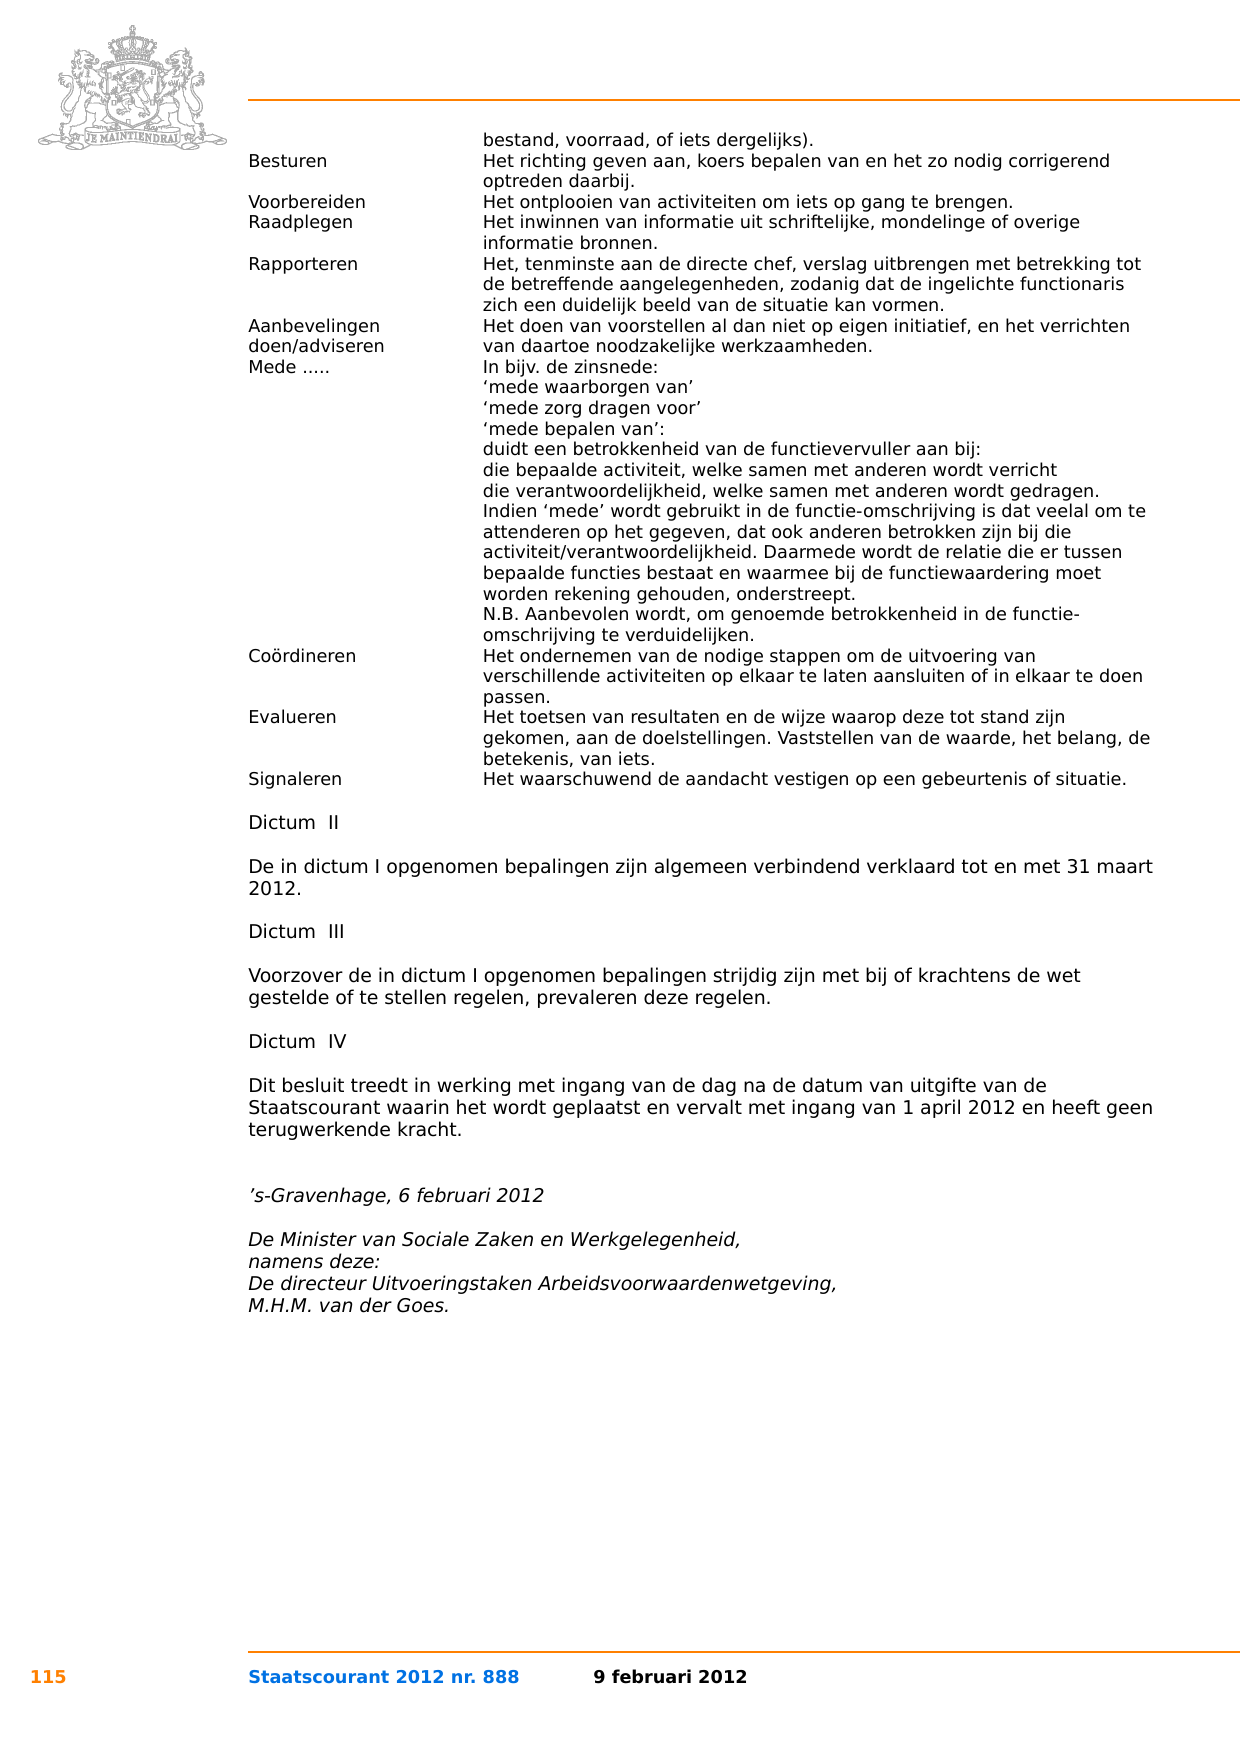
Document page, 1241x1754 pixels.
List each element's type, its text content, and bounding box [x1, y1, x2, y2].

table_cell Raadplegen [248, 213, 477, 254]
table_cell Het toetsen van resultaten en de wijze waarop deze tot stand zijn gekomen, aan de doelstellingen. Vaststellen van de waarde, het belang, de betekenis, van iets. [477, 708, 1163, 769]
text De Minister van Sociale Zaken en Werkgelegenheid, namens deze: De directeur Uitvoeringstaken Arbeidsvoorwaardenwetgeving, M.H.M. van der Goes. [248, 1229, 1163, 1317]
table_cell Besturen [248, 151, 477, 192]
text Dictum IV [248, 1031, 1163, 1053]
text Voorzover de in dictum I opgenomen bepalingen strijdig zijn met bij of krachtens de wet gestelde of te stellen regelen, prevaleren deze regelen. [248, 965, 1163, 1009]
table_cell Het waarschuwend de aandacht vestigen op een gebeurtenis of situatie. [477, 769, 1163, 790]
table_cell Het inwinnen van informatie uit schriftelijke, mondelinge of overige informatie bronnen. [477, 213, 1163, 254]
text Dictum II [248, 812, 1163, 834]
table_cell Rapporteren [248, 254, 477, 316]
table_cell Evalueren [248, 708, 477, 769]
table_cell Aanbevelingen doen/adviseren [248, 316, 477, 357]
table_cell Mede ..... [248, 357, 477, 646]
text De in dictum I opgenomen bepalingen zijn algemeen verbindend verklaard tot en met 31 maart 2012. [248, 856, 1163, 899]
table_cell Het, tenminste aan de directe chef, verslag uitbrengen met betrekking tot de betreffende aangelegenheden, zodanig dat de ingelichte functionaris zich een duidelijk beeld van de situatie kan vormen. [477, 254, 1163, 316]
text Dictum III [248, 921, 1163, 943]
table_cell bestand, voorraad, of iets dergelijks). [477, 130, 1163, 151]
table_cell Het richting geven aan, koers bepalen van en het zo nodig corrigerend optreden daarbij. [477, 151, 1163, 192]
table_cell Signaleren [248, 769, 477, 790]
table_cell Voorbereiden [248, 192, 477, 212]
text ’s-Gravenhage, 6 februari 2012 [248, 1185, 1163, 1207]
table_cell [248, 130, 477, 151]
picture [38, 25, 227, 150]
table_cell In bijv. de zinsnede: ‘mede waarborgen van’ ‘mede zorg dragen voor’ ‘mede bepalen van’: duidt een betrokkenheid van de functievervuller aan bij: die bepaalde activiteit, welke samen met anderen wordt verricht die verantwoordelijkheid, welke samen met anderen wordt gedragen. Indien ‘mede’ wordt gebruikt in de functie-omschrijving is dat veelal om te attenderen op het gegeven, dat ook anderen betrokken zijn bij die activiteit/verantwoordelijkheid. Daarmede wordt de relatie die er tussen bepaalde functies bestaat en waarmee bij de functiewaardering moet worden rekening gehouden, onderstreept. N.B. Aanbevolen wordt, om genoemde betrokkenheid in de functie-omschrijving te verduidelijken. [477, 357, 1163, 646]
table_cell Het ondernemen van de nodige stappen om de uitvoering van verschillende activiteiten op elkaar te laten aansluiten of in elkaar te doen passen. [477, 646, 1163, 707]
table_cell Coördineren [248, 646, 477, 707]
table_cell Het doen van voorstellen al dan niet op eigen initiatief, en het verrichten van daartoe noodzakelijke werkzaamheden. [477, 316, 1163, 357]
text Dit besluit treedt in werking met ingang van de dag na de datum van uitgifte van de Staatscourant waarin het wordt geplaatst en vervalt met ingang van 1 april 2012 en heeft geen terugwerkende kracht. [248, 1075, 1163, 1141]
table_cell Het ontplooien van activiteiten om iets op gang te brengen. [477, 192, 1163, 212]
